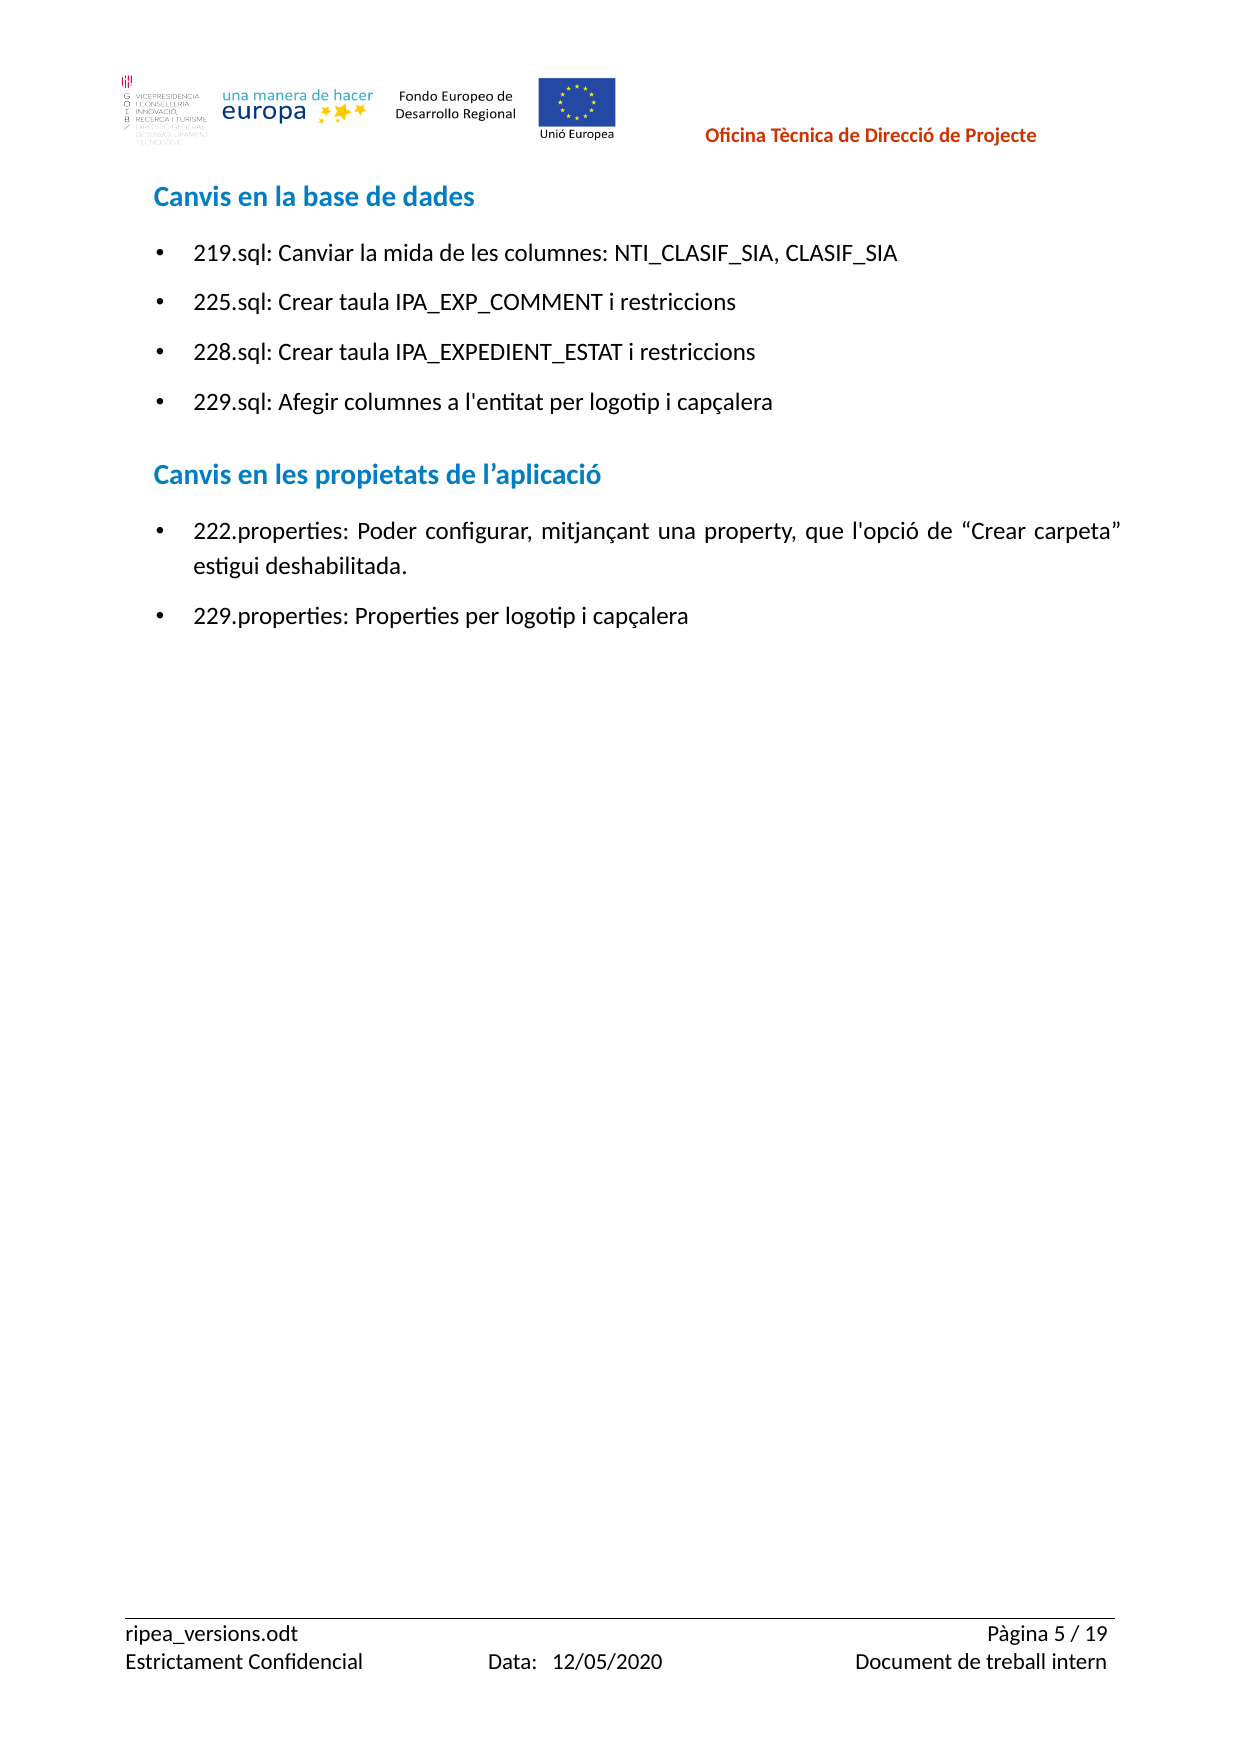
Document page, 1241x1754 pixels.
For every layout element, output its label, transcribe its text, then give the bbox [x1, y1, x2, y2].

list 229.properties: Properties per logotip i capçalera [156, 600, 1122, 630]
list 222.properties: Poder configurar, mitjançant una property, que l'opció de “Crear carpeta” estigui deshabilitada. [156, 515, 1122, 581]
picture [219, 73, 621, 147]
list 219.sql: Canviar la mida de les columnes: NTI_CLASIF_SIA, CLASIF_SIA [156, 237, 1122, 267]
list 225.sql: Crear taula IPA_EXP_COMMENT i restriccions [156, 287, 1122, 317]
list 229.sql: Afegir columnes a l'entitat per logotip i capçalera [156, 386, 1122, 416]
picture [118, 73, 213, 147]
subtitle Canvis en la base de dades [153, 178, 1122, 213]
subtitle Canvis en les propietats de l’aplicació [153, 456, 1122, 492]
list 228.sql: Crear taula IPA_EXPEDIENT_ESTAT i restriccions [156, 336, 1122, 367]
